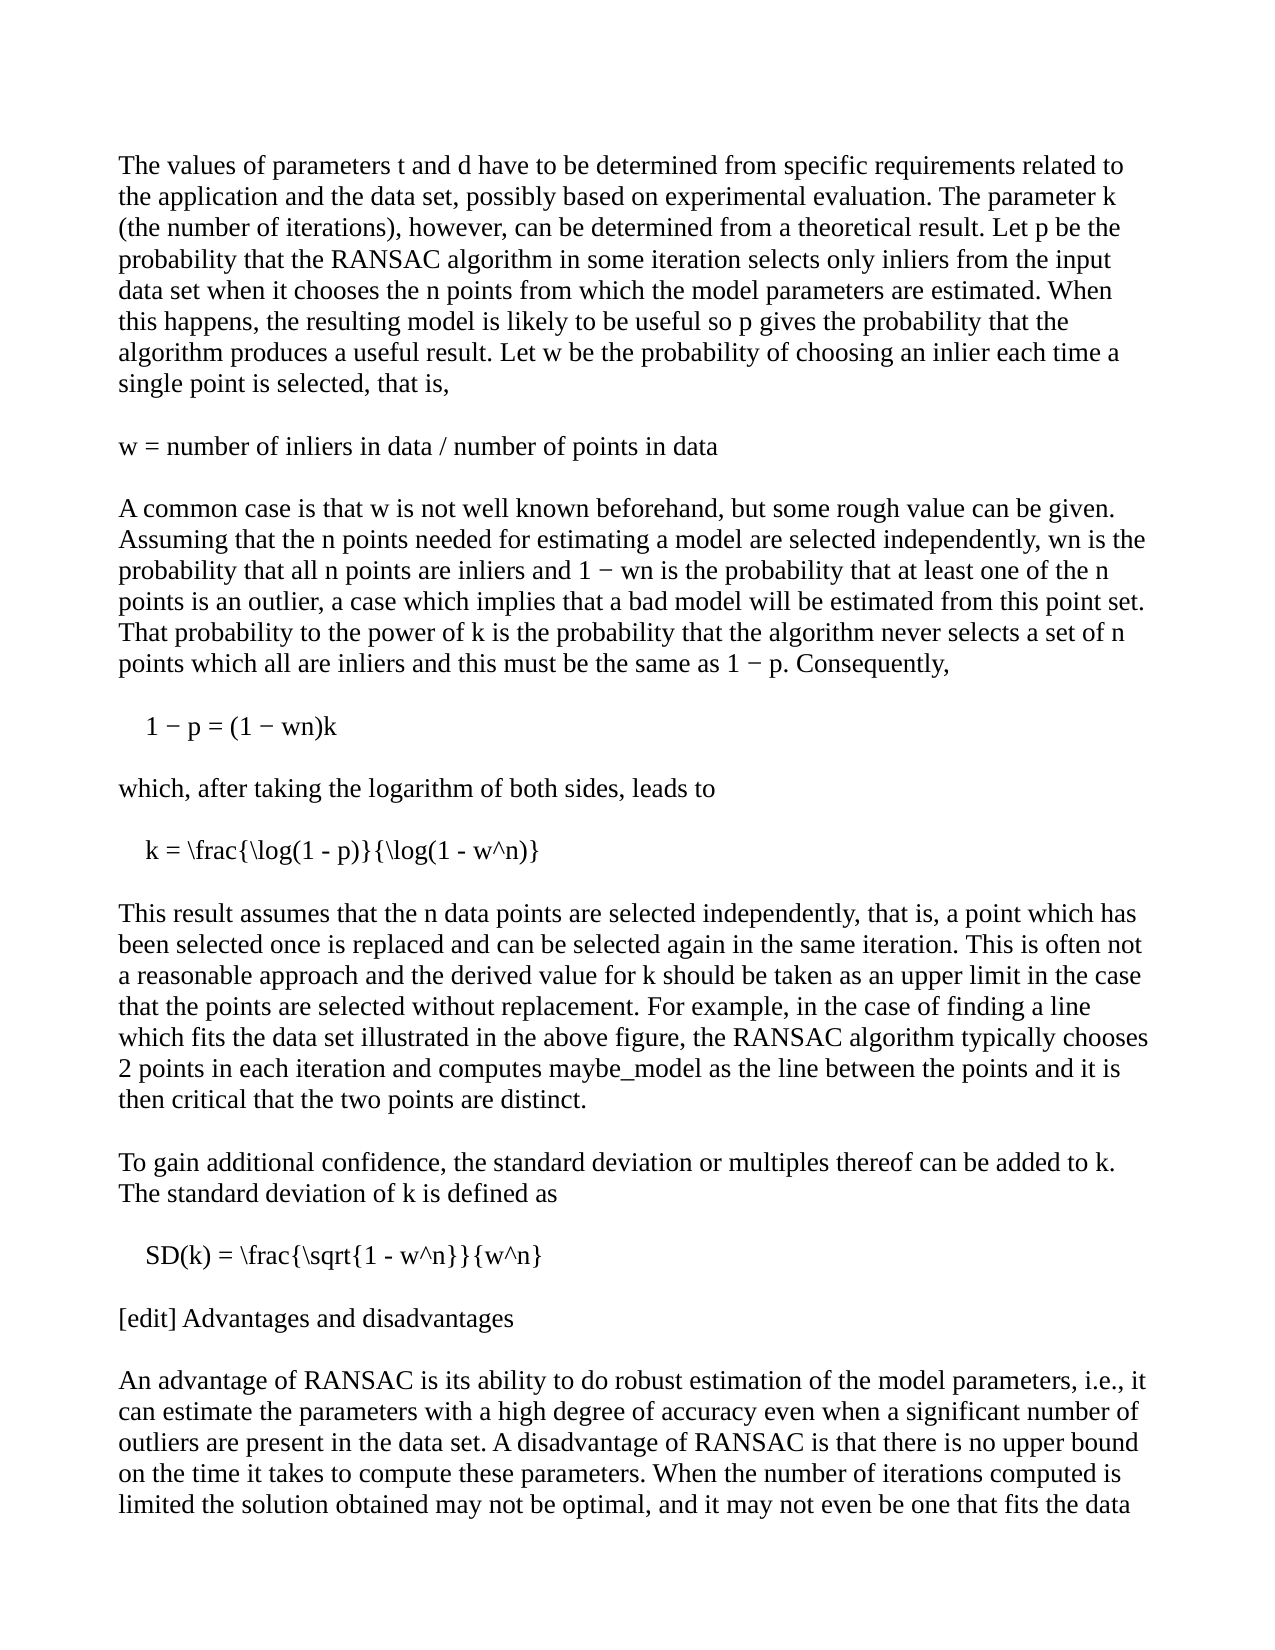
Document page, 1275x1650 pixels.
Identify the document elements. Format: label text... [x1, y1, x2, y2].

text which, after taking the logarithm of both sides, leads to [118, 772, 1157, 803]
text 1 − p = (1 − wn)k [118, 710, 1157, 741]
text The values of parameters t and d have to be determined from specific requirements related to the application and the data set, possibly based on experimental evaluation. The parameter k (the number of iterations), however, can be determined from a theoretical result. Let p be the probability that the RANSAC algorithm in some iteration selects only inliers from the input data set when it chooses the n points from which the model parameters are estimated. When this happens, the resulting model is likely to be useful so p gives the probability that the algorithm produces a useful result. Let w be the probability of choosing an inlier each time a single point is selected, that is, [118, 149, 1157, 398]
text To gain additional confidence, the standard deviation or multiples thereof can be added to k. The standard deviation of k is defined as [118, 1146, 1157, 1208]
text A common case is that w is not well known beforehand, but some rough value can be given. Assuming that the n points needed for estimating a model are selected independently, wn is the probability that all n points are inliers and 1 − wn is the probability that at least one of the n points is an outlier, a case which implies that a bad model will be estimated from this point set. That probability to the power of k is the probability that the algorithm never selects a set of n points which all are inliers and this must be the same as 1 − p. Consequently, [118, 492, 1157, 679]
text [edit] Advantages and disadvantages [118, 1302, 1157, 1333]
text w = number of inliers in data / number of points in data [118, 429, 1157, 461]
text SD(k) = \frac{\sqrt{1 - w^n}}{w^n} [118, 1239, 1157, 1271]
text An advantage of RANSAC is its ability to do robust estimation of the model parameters, i.e., it can estimate the parameters with a high degree of accuracy even when a significant number of outliers are present in the data set. A disadvantage of RANSAC is that there is no upper bound on the time it takes to compute these parameters. When the number of iterations computed is limited the solution obtained may not be optimal, and it may not even be one that fits the data [118, 1364, 1157, 1520]
text k = \frac{\log(1 - p)}{\log(1 - w^n)} [118, 834, 1157, 866]
text This result assumes that the n data points are selected independently, that is, a point which has been selected once is replaced and can be selected again in the same iteration. This is often not a reasonable approach and the derived value for k should be taken as an upper limit in the case that the points are selected without replacement. For example, in the case of finding a line which fits the data set illustrated in the above figure, the RANSAC algorithm typically chooses 2 points in each iteration and computes maybe_model as the line between the points and it is then critical that the two points are distinct. [118, 897, 1157, 1115]
